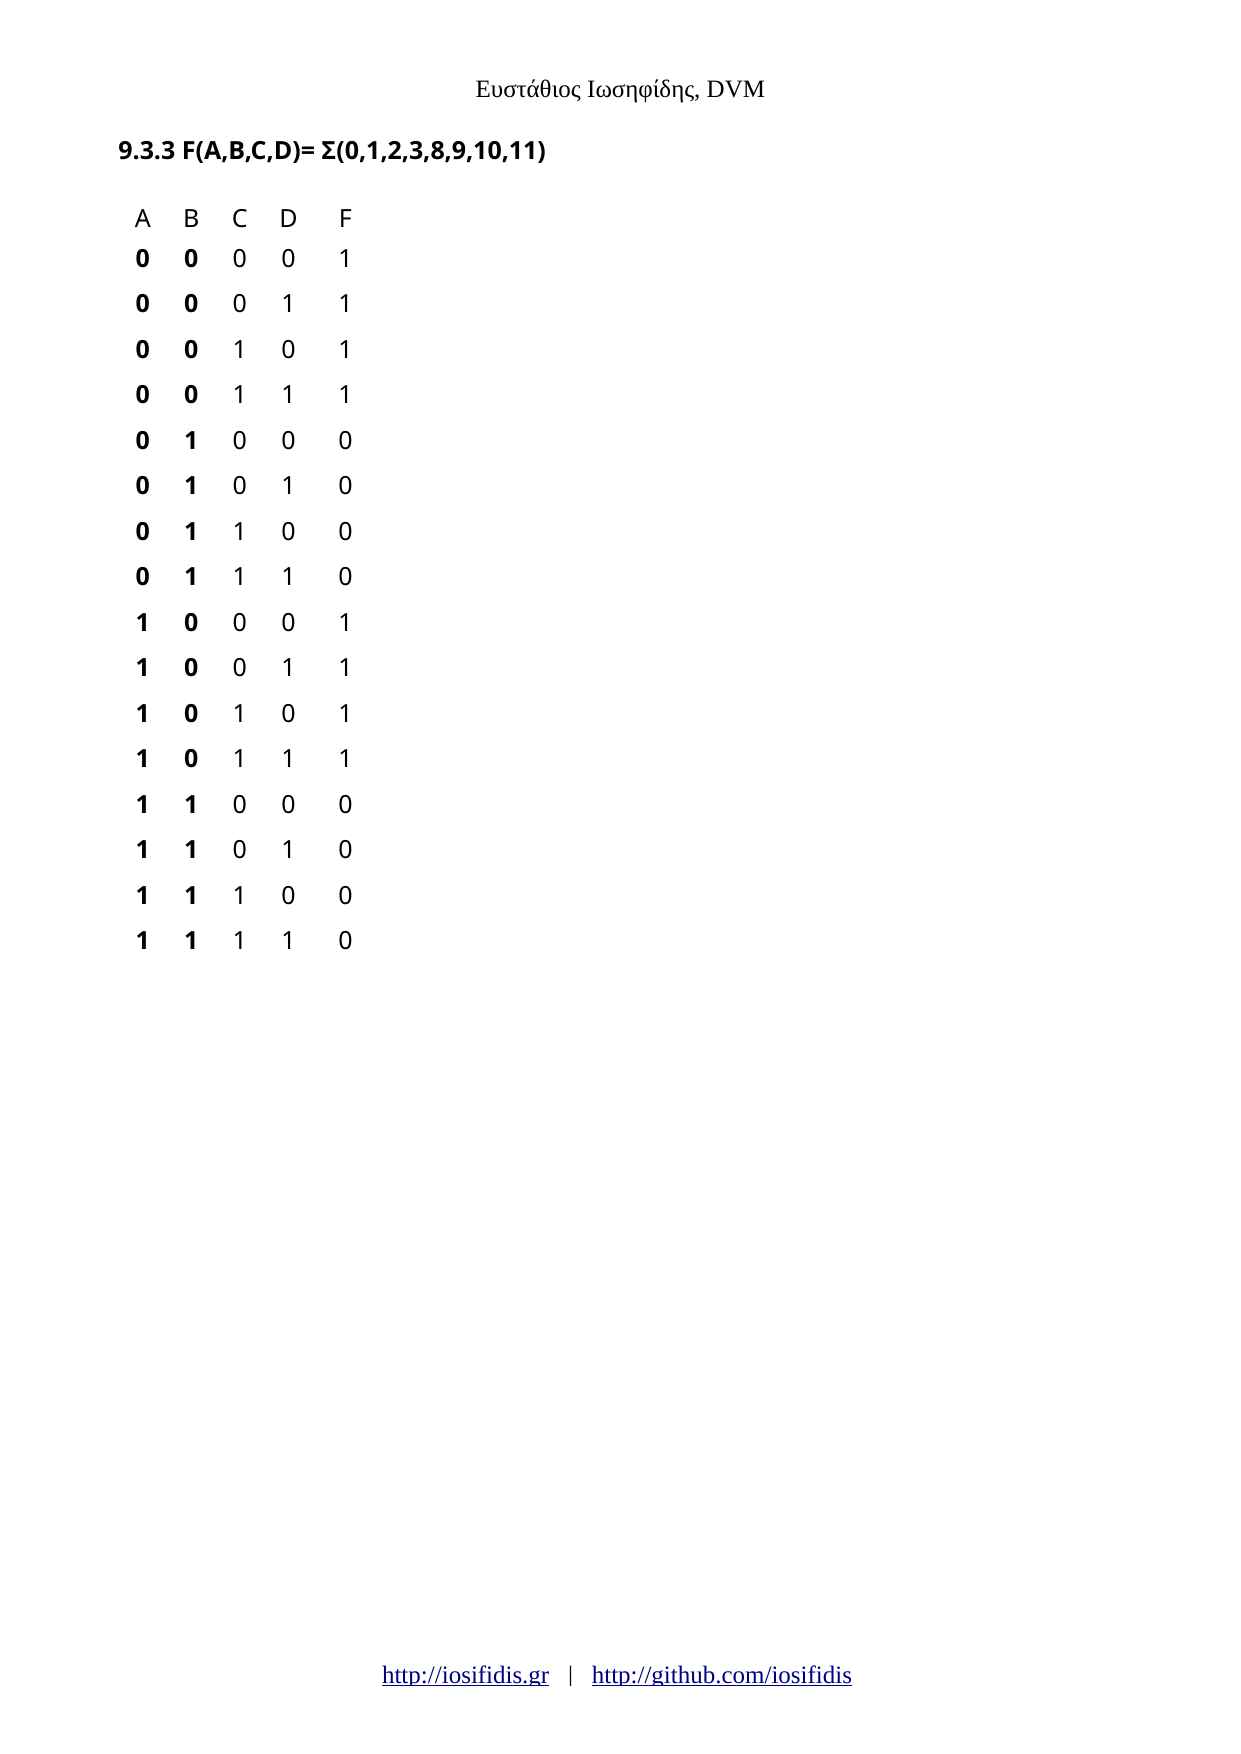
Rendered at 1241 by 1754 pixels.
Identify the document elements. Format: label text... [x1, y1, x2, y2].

table_cell 0 [215, 235, 264, 280]
table_cell 0 [118, 280, 167, 326]
table_header D [264, 200, 312, 234]
table_cell 1 [215, 872, 264, 917]
table_cell 1 [215, 508, 264, 553]
table_cell 0 [167, 371, 215, 417]
table_cell 0 [167, 599, 215, 644]
table_cell 0 [313, 417, 378, 462]
table_cell 0 [118, 462, 167, 508]
table_cell 1 [264, 553, 312, 599]
table_cell 1 [264, 735, 312, 781]
table_cell 0 [215, 644, 264, 690]
table_cell 1 [215, 690, 264, 735]
table_cell 1 [167, 826, 215, 872]
table_cell 1 [313, 690, 378, 735]
table_cell 1 [215, 326, 264, 371]
table_cell 0 [167, 644, 215, 690]
table_cell 0 [264, 599, 312, 644]
table_cell 1 [264, 371, 312, 417]
table_cell 1 [264, 644, 312, 690]
table_cell 1 [118, 872, 167, 917]
table_cell 0 [264, 508, 312, 553]
table_cell 1 [313, 644, 378, 690]
table_cell 0 [215, 826, 264, 872]
table_cell 1 [118, 644, 167, 690]
table_cell 0 [313, 826, 378, 872]
table_header A [118, 200, 167, 234]
table_cell 1 [264, 280, 312, 326]
table_cell 1 [118, 826, 167, 872]
table_cell 0 [167, 326, 215, 371]
table_cell 0 [167, 235, 215, 280]
table_cell 1 [313, 235, 378, 280]
table_cell 0 [167, 690, 215, 735]
table_cell 1 [313, 371, 378, 417]
table_cell 0 [264, 690, 312, 735]
table_cell 1 [215, 553, 264, 599]
table_cell 0 [167, 735, 215, 781]
table_cell 0 [264, 235, 312, 280]
table_cell 1 [215, 917, 264, 963]
table_cell 1 [167, 781, 215, 826]
table_cell 0 [215, 417, 264, 462]
table_cell 1 [167, 917, 215, 963]
table_header B [167, 200, 215, 234]
table_cell 1 [167, 553, 215, 599]
table_cell 1 [313, 280, 378, 326]
table_header C [215, 200, 264, 234]
table_cell 1 [313, 735, 378, 781]
table_cell 0 [118, 235, 167, 280]
table_cell 0 [313, 553, 378, 599]
table_cell 1 [167, 508, 215, 553]
table_cell 1 [167, 872, 215, 917]
table_cell 0 [118, 371, 167, 417]
table_cell 1 [264, 917, 312, 963]
table_cell 1 [264, 826, 312, 872]
table_cell 0 [264, 417, 312, 462]
table_cell 1 [118, 781, 167, 826]
table_cell 0 [118, 553, 167, 599]
table_cell 0 [313, 781, 378, 826]
table_cell 1 [264, 462, 312, 508]
text 9.3.3 F(A,B,C,D)= Σ(0,1,2,3,8,9,10,11) [118, 132, 1122, 166]
table_header [396, 166, 1122, 963]
table_cell 0 [264, 326, 312, 371]
table_cell 0 [215, 462, 264, 508]
table_cell 1 [313, 599, 378, 644]
table_cell 0 [215, 599, 264, 644]
table_cell 0 [313, 508, 378, 553]
table_header F [313, 200, 378, 234]
table_cell 1 [215, 371, 264, 417]
table_cell 0 [313, 462, 378, 508]
table_cell 0 [313, 872, 378, 917]
table_cell 0 [264, 781, 312, 826]
table_cell 0 [118, 326, 167, 371]
table_cell 1 [118, 735, 167, 781]
table_cell 0 [313, 917, 378, 963]
table_cell 1 [167, 462, 215, 508]
table_cell 1 [118, 690, 167, 735]
table_cell 0 [215, 280, 264, 326]
table_cell 1 [313, 326, 378, 371]
table_cell 1 [118, 599, 167, 644]
table_cell 1 [167, 417, 215, 462]
table_cell 0 [118, 417, 167, 462]
table_cell 0 [264, 872, 312, 917]
table_header [118, 166, 396, 963]
table_cell 1 [118, 917, 167, 963]
table_cell 0 [118, 508, 167, 553]
table_cell 1 [215, 735, 264, 781]
table_cell 0 [167, 280, 215, 326]
table_cell 0 [215, 781, 264, 826]
